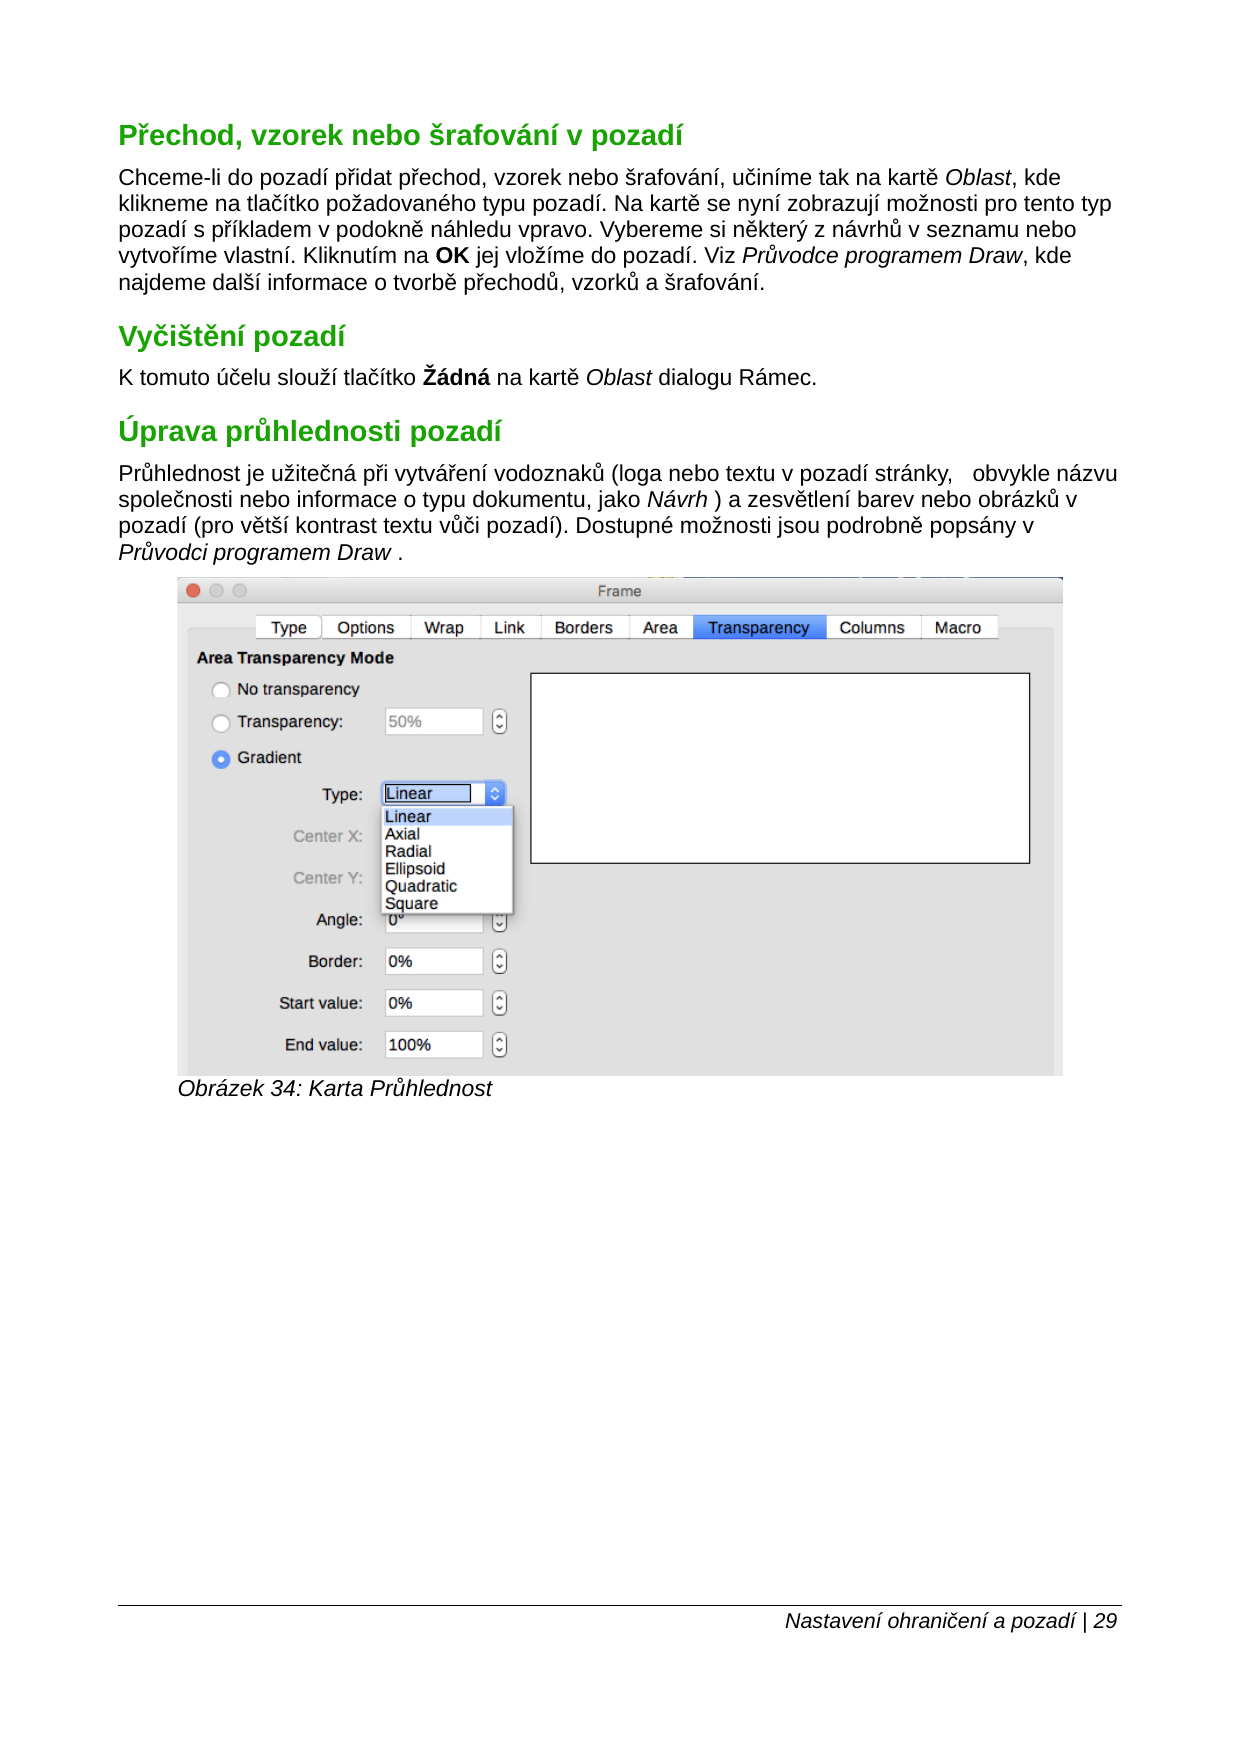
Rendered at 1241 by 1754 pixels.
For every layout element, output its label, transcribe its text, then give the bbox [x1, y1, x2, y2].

text Průhlednost je užitečná při vytváření vodoznaků (loga nebo textu v pozadí stránky, obvykle názvu společnosti nebo informace o typu dokumentu, jako Návrh ) a zesvětlení barev nebo obrázků v pozadí (pro větší kontrast textu vůči pozadí). Dostupné možnosti jsou podrobně popsány v Průvodci programem Draw . [118, 459, 1122, 565]
text Obrázek 34: Karta Průhlednost [177, 1076, 1063, 1102]
subtitle Vyčištění pozadí [118, 319, 1122, 352]
subtitle Úprava průhlednosti pozadí [118, 414, 1122, 448]
subtitle Přechod, vzorek nebo šrafování v pozadí [118, 118, 1122, 152]
text Chceme-li do pozadí přidat přechod, vzorek nebo šrafování, učiníme tak na kartě Oblast, kde klikneme na tlačítko požadovaného typu pozadí. Na kartě se nyní zobrazují možnosti pro tento typ pozadí s příkladem v podokně náhledu vpravo. Vybereme si některý z návrhů v seznamu nebo vytvoříme vlastní. Kliknutím na OK jej vložíme do pozadí. Viz Průvodce programem Draw, kde najdeme další informace o tvorbě přechodů, vzorků a šrafování. [118, 163, 1122, 295]
list K tomuto účelu slouží tlačítko Žádná na kartě Oblast dialogu Rámec. [118, 364, 1122, 391]
picture [177, 577, 1063, 1076]
